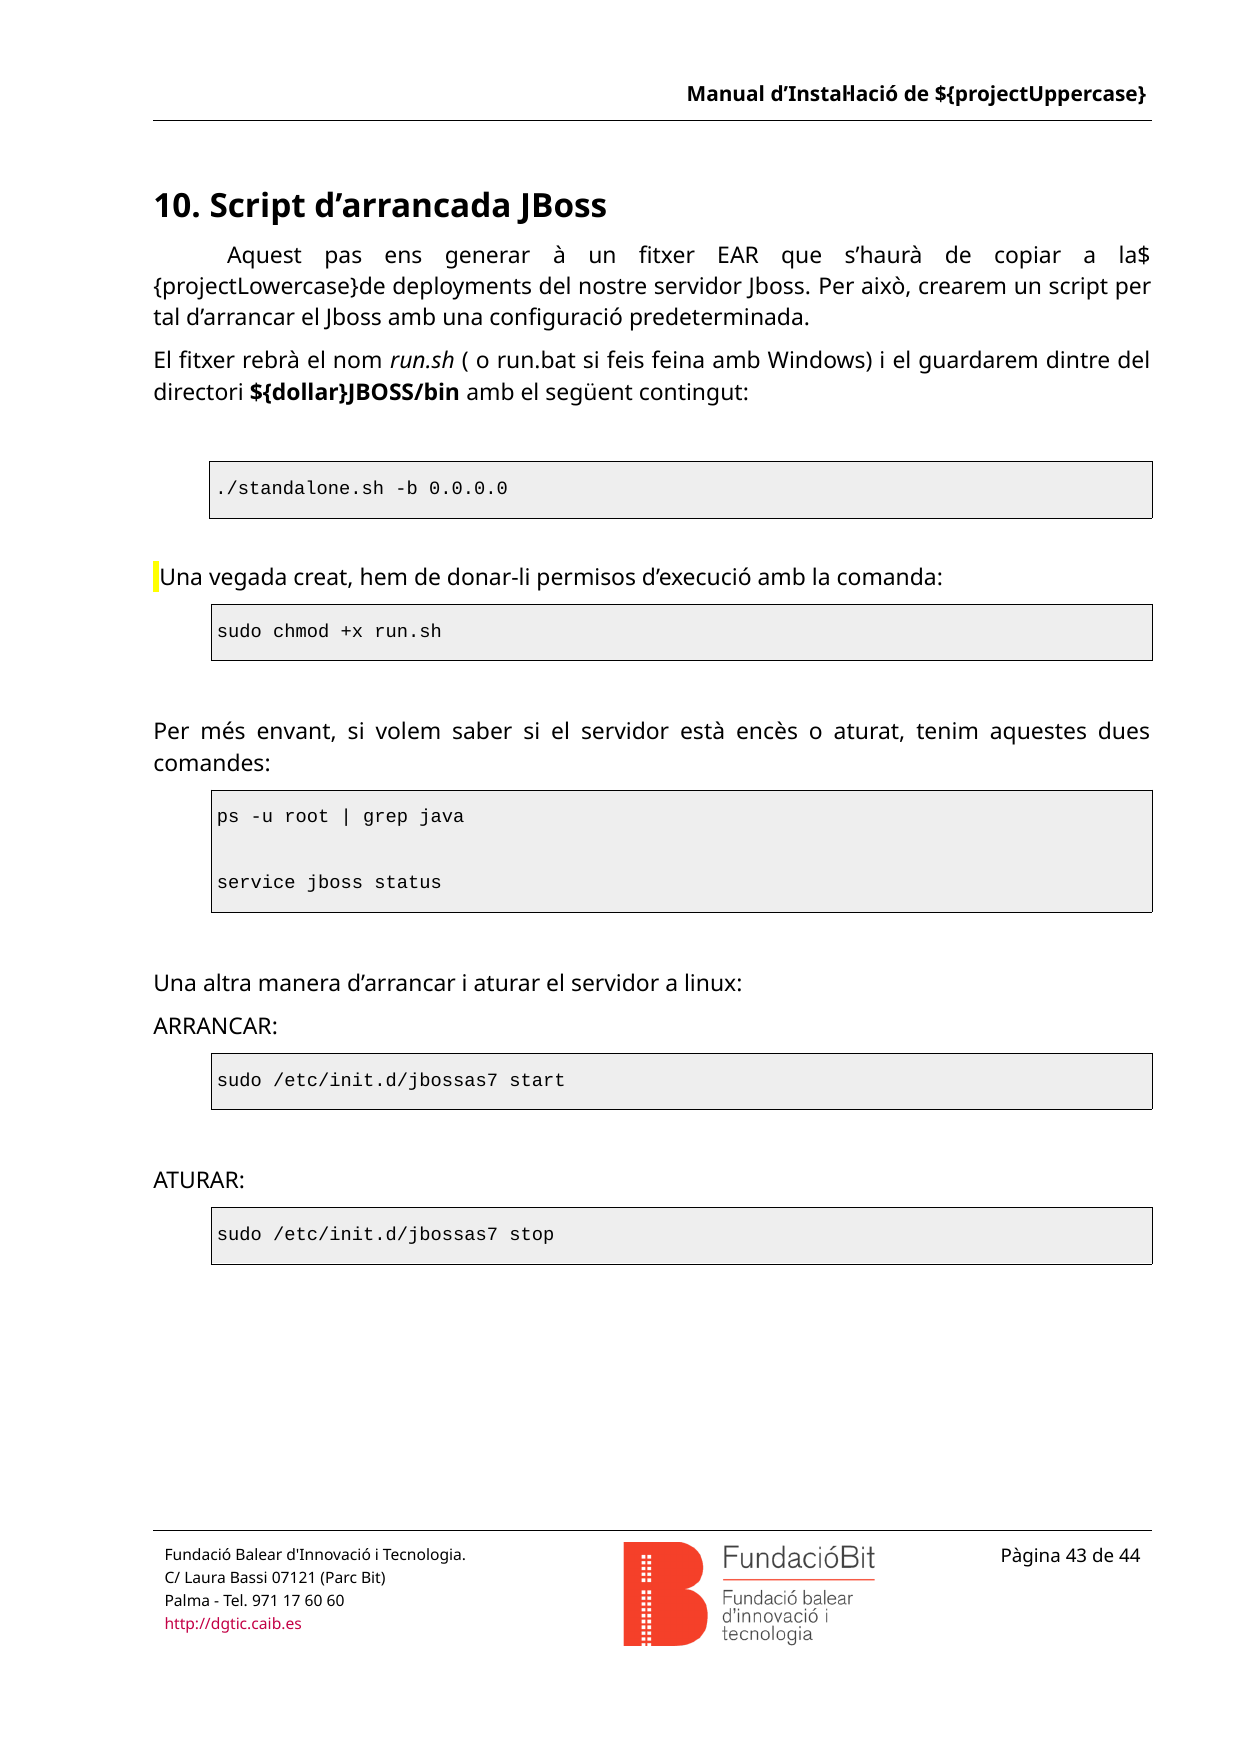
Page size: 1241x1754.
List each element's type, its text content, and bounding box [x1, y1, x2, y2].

table_header ps -u root | grep java service jboss status [212, 791, 1152, 912]
table_header sudo /etc/init.d/jbossas7 stop [212, 1208, 1152, 1263]
text ATURAR: [153, 1164, 1152, 1195]
table_header sudo /etc/init.d/jbossas7 start [212, 1054, 1152, 1109]
subtitle Script d’arrancada JBoss [153, 181, 1152, 227]
text Una vegada creat, hem de donar-li permisos d’execució amb la comanda: [153, 530, 1152, 592]
picture [623, 1542, 875, 1646]
text Una altra manera d’arrancar i aturar el servidor a linux: [153, 967, 1152, 998]
text Per més envant, si volem saber si el servidor està encès o aturat, tenim aquestes dues comandes: [153, 715, 1152, 778]
text ARRANCAR: [153, 1010, 1152, 1041]
table_header ./standalone.sh -b 0.0.0.0 [210, 462, 1152, 518]
text El fitxer rebrà el nom run.sh ( o run.bat si feis feina amb Windows) i el guardarem dintre del directori ${dollar}JBOSS/bin amb el següent contingut: [153, 344, 1152, 407]
table_header sudo chmod +x run.sh [212, 605, 1152, 660]
text Aquest pas ens generar à un fitxer EAR que s’haurà de copiar a la${projectLowercase}de deployments del nostre servidor Jboss. Per això, crearem un script per tal d’arrancar el Jboss amb una configuració predeterminada. [153, 239, 1152, 332]
